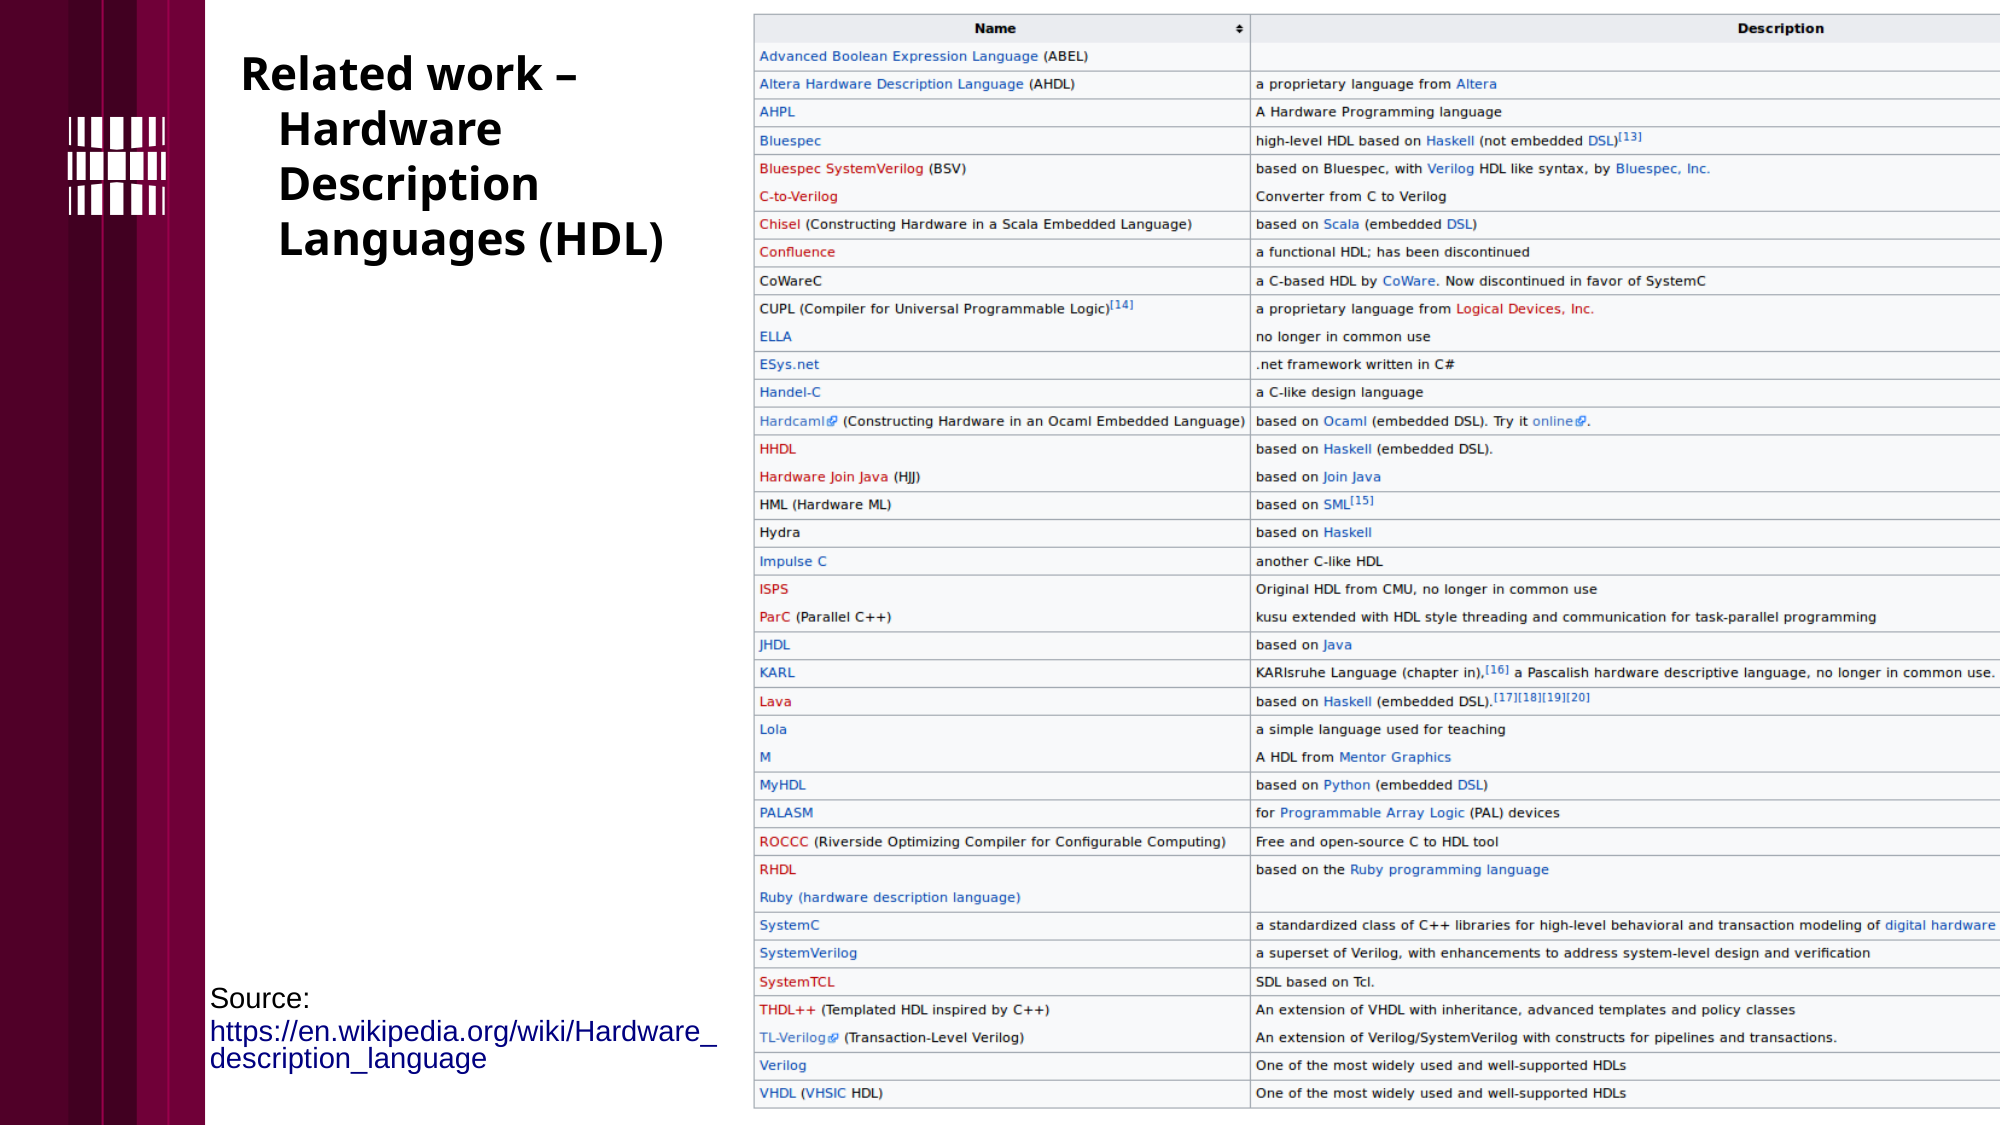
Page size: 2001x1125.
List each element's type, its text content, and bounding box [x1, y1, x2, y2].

text_box Source: https://en.wikipedia.org/wiki/Hardware_description_language [195, 975, 743, 1116]
list Related work – Hardware Description Languages (HDL) [239, 45, 728, 330]
picture [750, 9, 2000, 1116]
